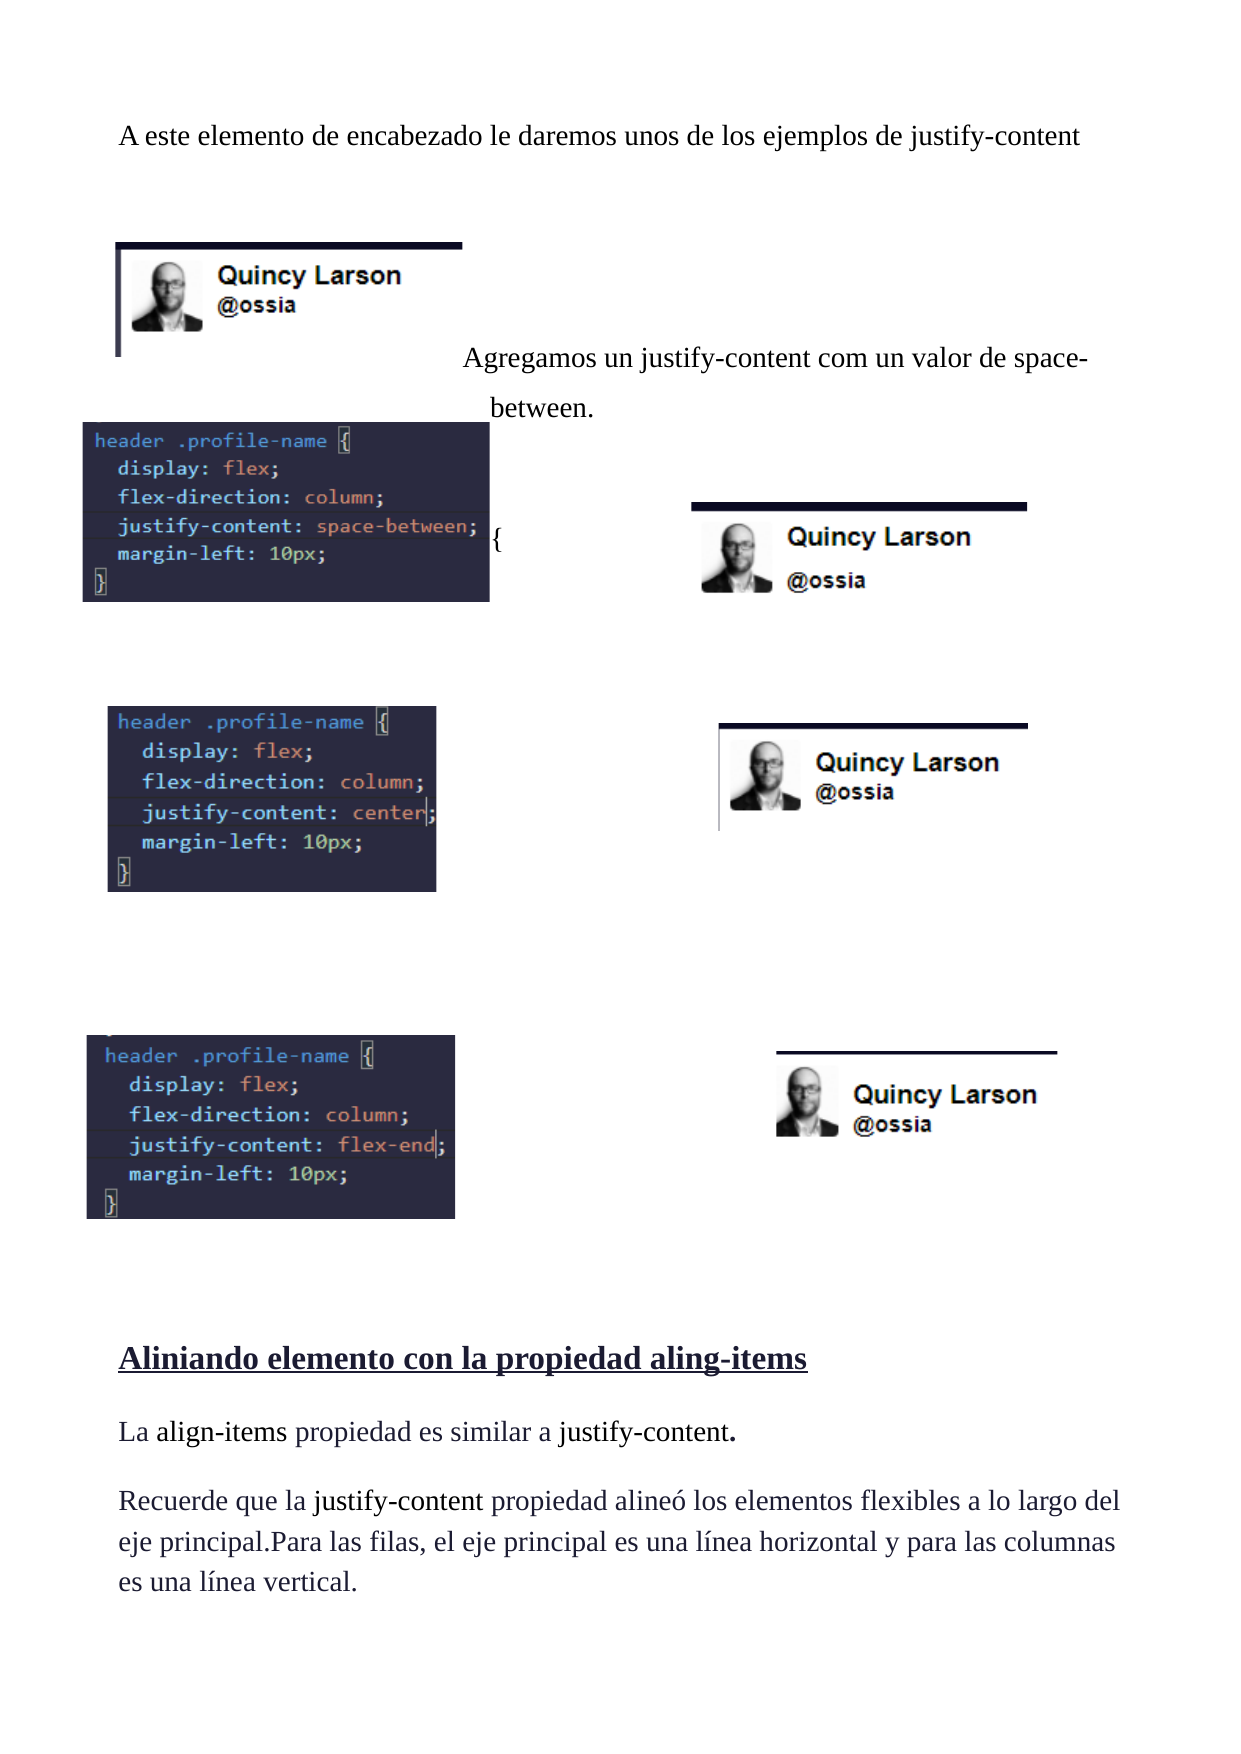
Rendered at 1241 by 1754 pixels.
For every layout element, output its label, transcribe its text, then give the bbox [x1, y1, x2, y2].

text Aliniando elemento con la propiedad aling-items [118, 1338, 1122, 1376]
text { [490, 521, 691, 554]
text [1028, 521, 1122, 554]
text Recuerde que la justify-content propiedad alineó los elementos flexibles a lo largo del eje principal.Para las filas, el eje principal es una línea horizontal y para las columnas es una línea vertical. [118, 1483, 1122, 1597]
text A este elemento de encabezado le daremos unos de los ejemplos de justify-content [118, 118, 1122, 152]
text La align-items propiedad es similar a justify-content. [118, 1414, 1122, 1448]
text Agregamos un justify-content com un valor de space-between. [118, 340, 1122, 423]
